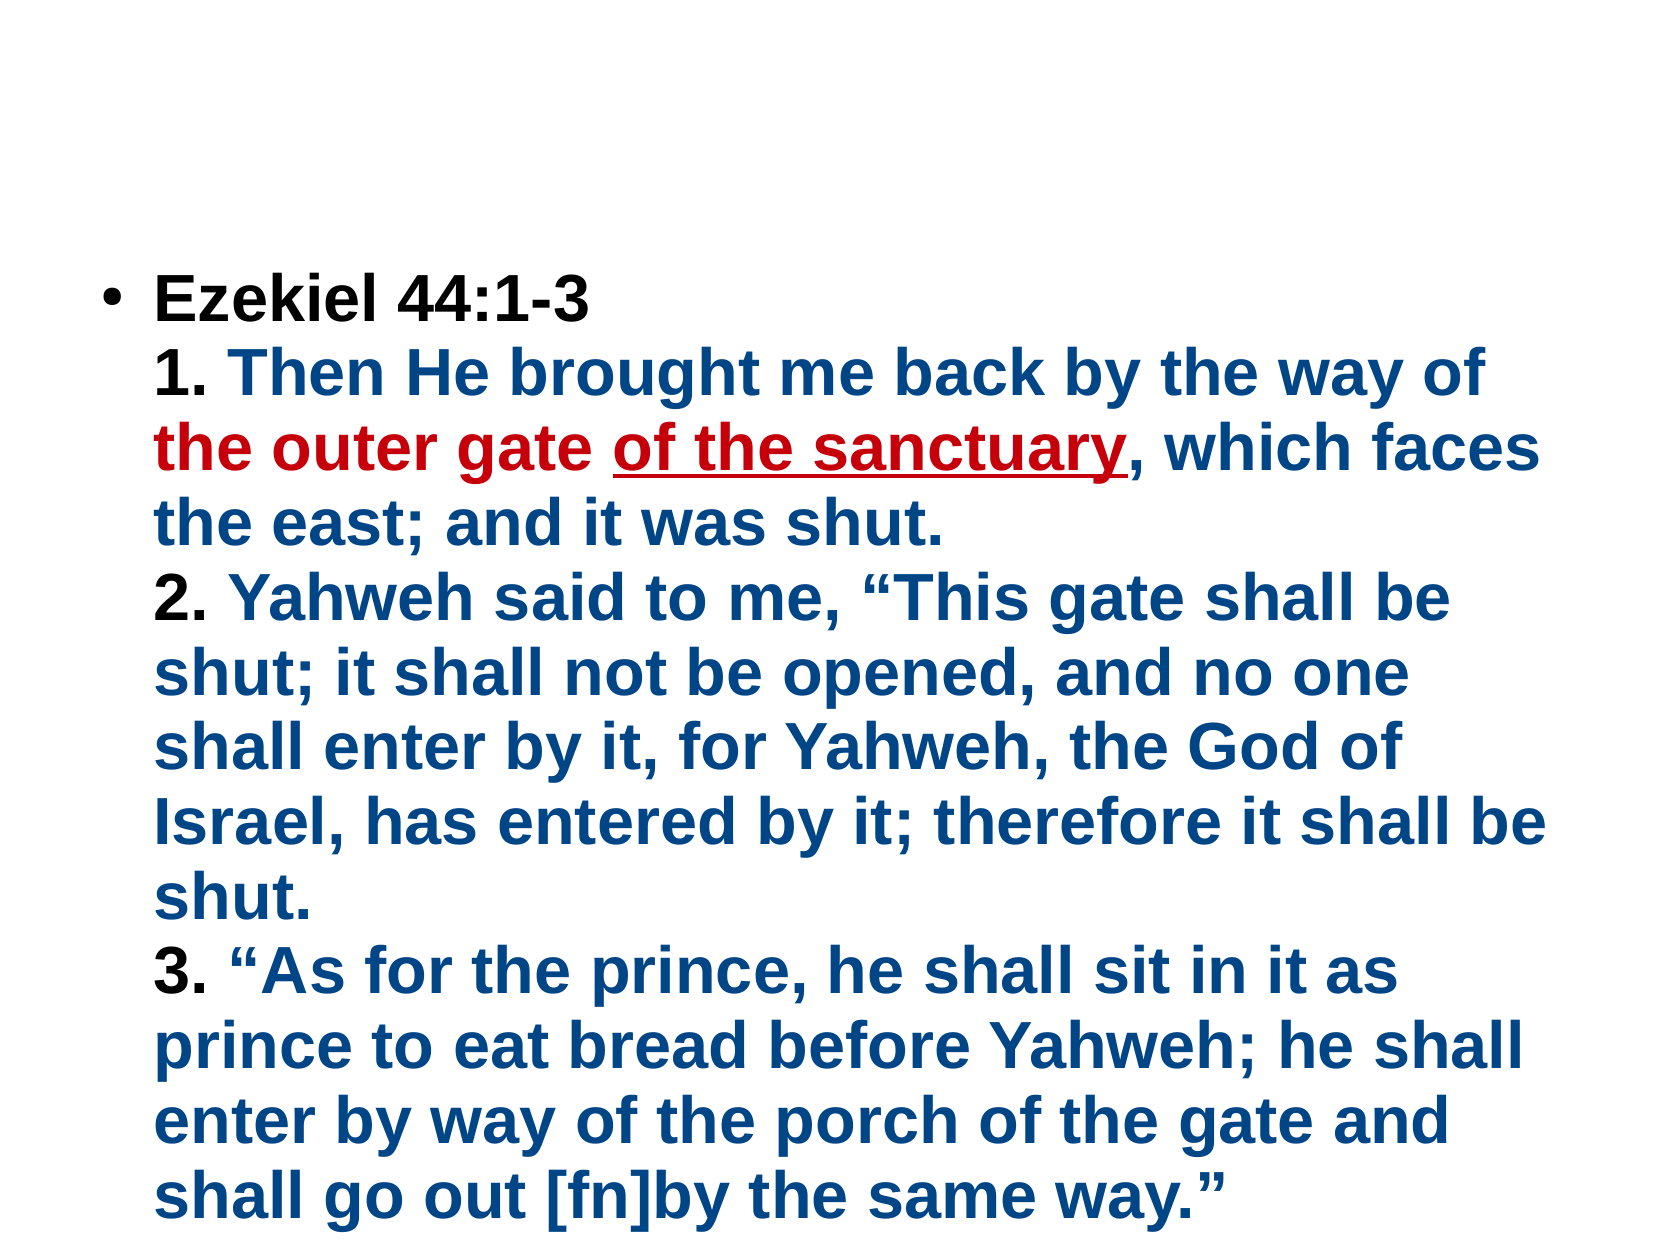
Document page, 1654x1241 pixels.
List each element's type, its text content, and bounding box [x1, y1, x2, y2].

list Ezekiel 44:1-3 1. Then He brought me back by the way of the outer gate of the sanctuary, which faces the east; and it was shut. 2. Yahweh said to me, “This gate shall be shut; it shall not be opened, and no one shall enter by it, for Yahweh, the God of Israel, has entered by it; therefore it shall be shut. 3. “As for the prince, he shall sit in it as prince to eat bread before Yahweh; he shall enter by way of the porch of the gate and shall go out [fn]by the same way.” [82, 260, 1571, 1233]
